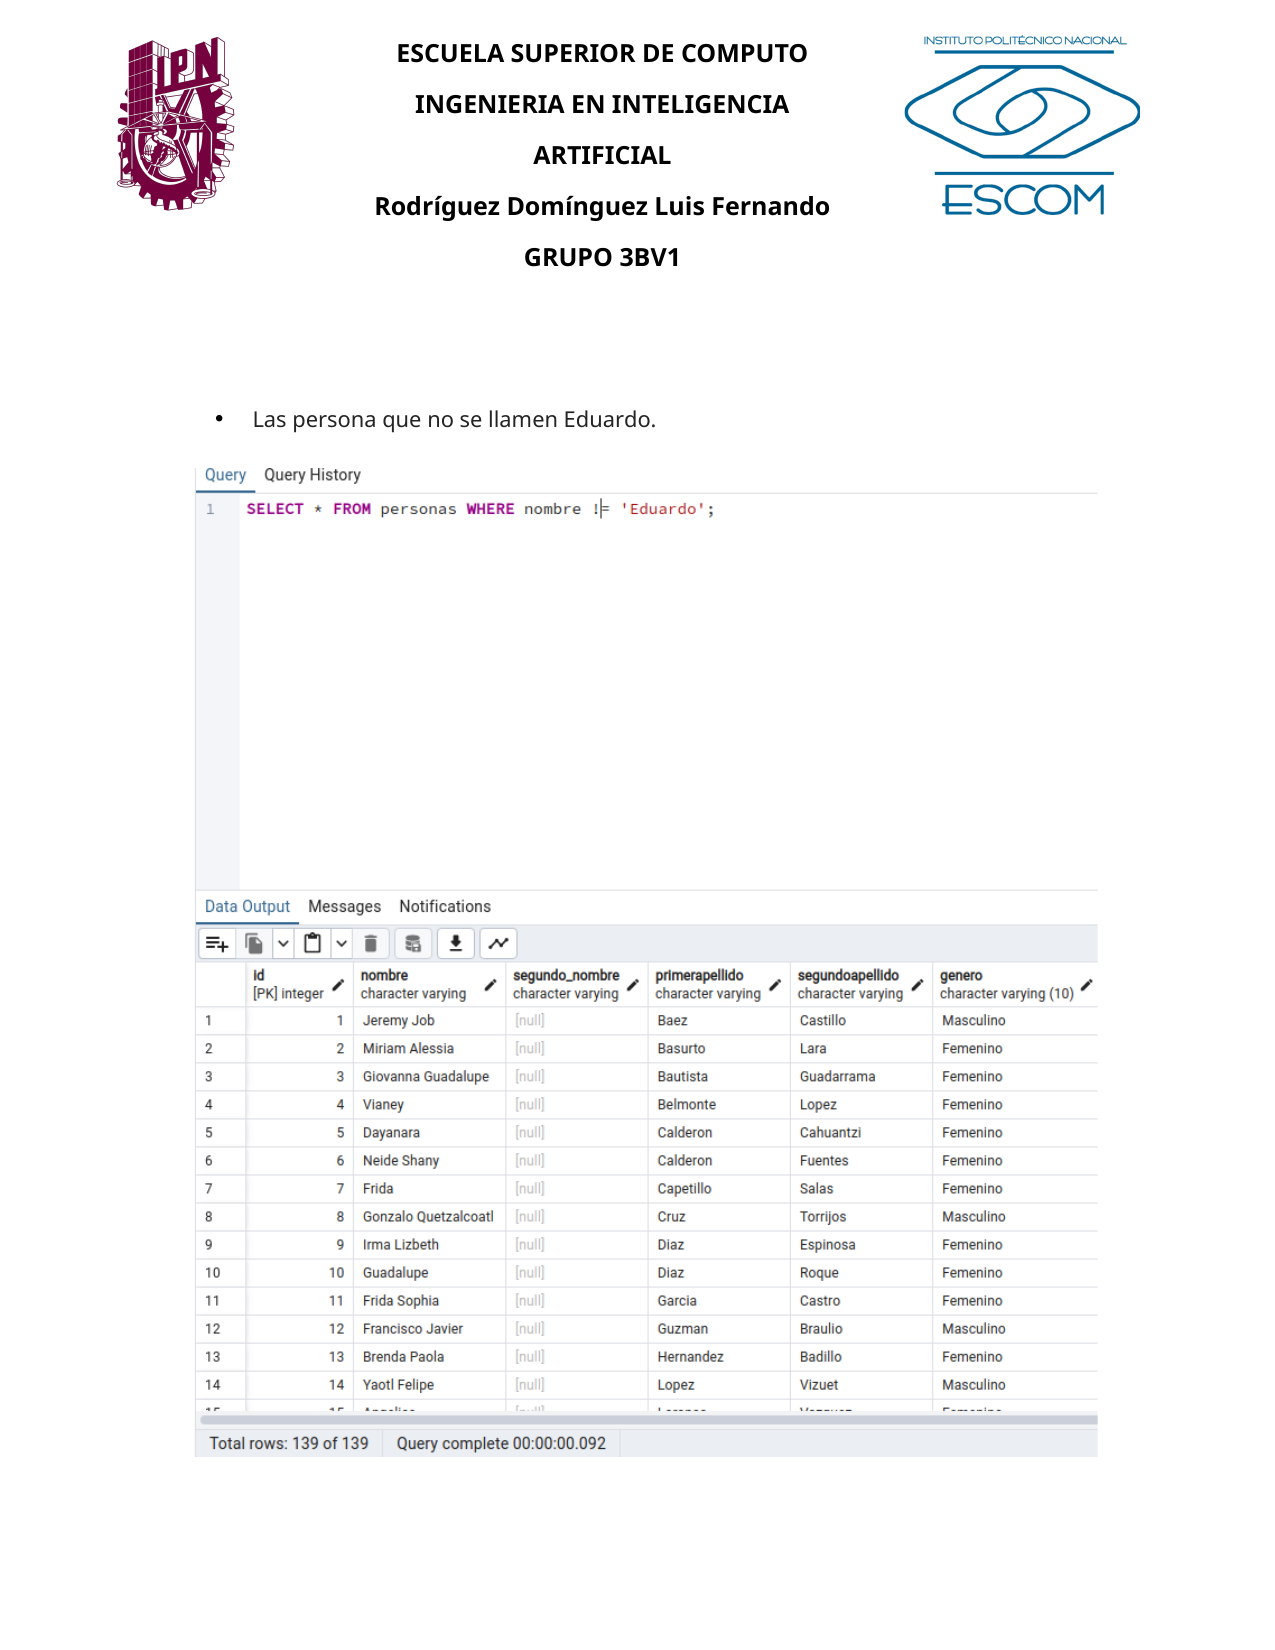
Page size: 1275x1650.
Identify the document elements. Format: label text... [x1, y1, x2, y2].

list Las persona que no se llamen Eduardo. [215, 404, 1098, 434]
picture [1031, 209, 1045, 215]
picture [909, 69, 1087, 154]
picture [1078, 192, 1100, 215]
picture [957, 69, 1137, 154]
picture [1000, 93, 1044, 130]
picture [904, 117, 1140, 215]
picture [1038, 188, 1067, 211]
picture [114, 35, 245, 214]
picture [177, 468, 1098, 1457]
picture [904, 35, 1140, 108]
